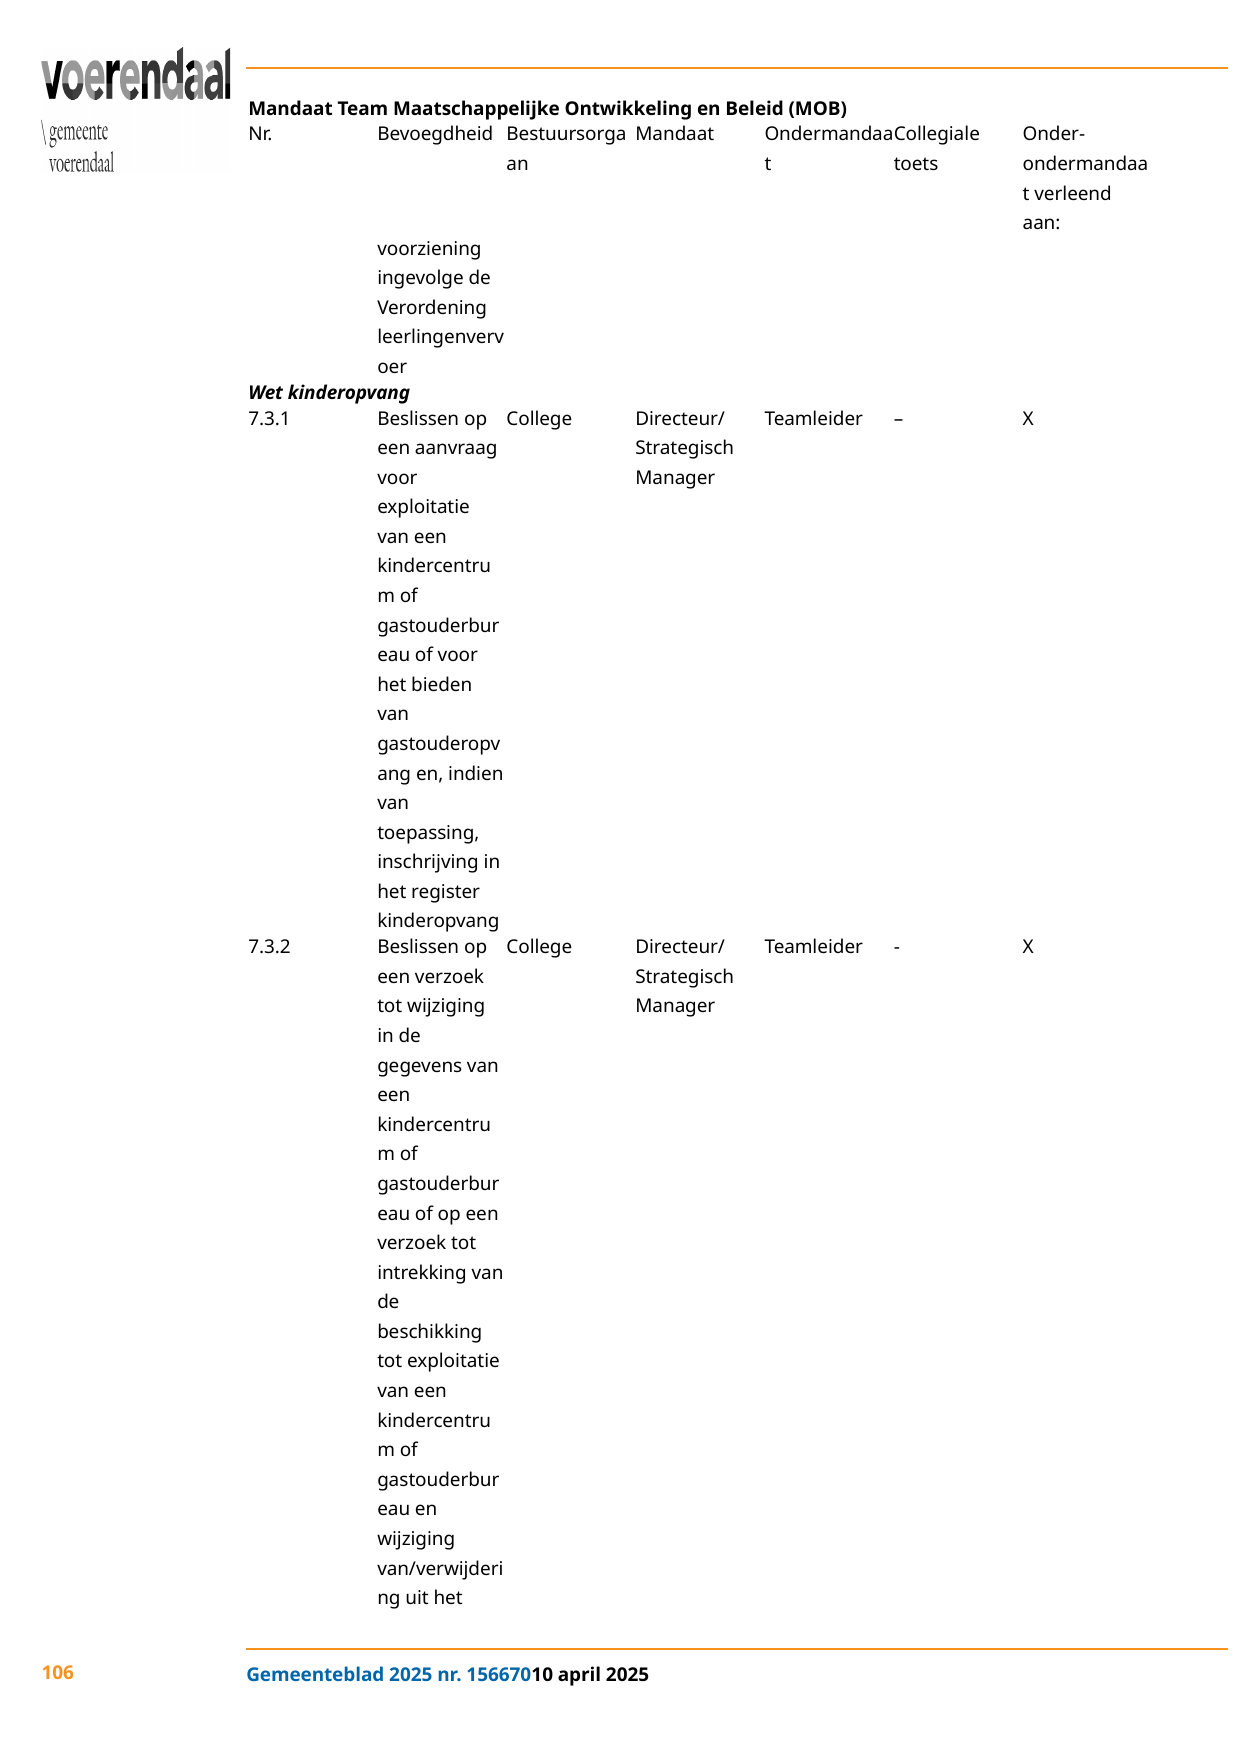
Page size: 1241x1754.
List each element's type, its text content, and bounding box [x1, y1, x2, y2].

table_cell X [1023, 934, 1152, 1610]
table_cell 7.3.2 [248, 934, 377, 1610]
table_cell - [894, 235, 1022, 379]
table_cell College [506, 405, 635, 933]
table_cell Onder-ondermandaat verleend aan: [1023, 121, 1152, 235]
table_cell - [894, 934, 1022, 1610]
table_cell Collegiale toets [894, 121, 1022, 235]
table_cell [506, 235, 635, 379]
table_cell Ondermandaat [764, 121, 893, 235]
table_cell voorziening ingevolge de Verordening leerlingenvervoer [377, 235, 506, 379]
picture [41, 47, 231, 172]
table_cell X [1023, 405, 1152, 933]
table_header Mandaat Team Maatschappelijke Ontwikkeling en Beleid (MOB) [248, 95, 1152, 121]
table_cell Bestuursorgaan [506, 121, 635, 235]
table_cell [248, 235, 377, 379]
table_cell Teamleider [764, 405, 893, 933]
table_cell [635, 235, 764, 379]
table_cell College [506, 934, 635, 1610]
table_cell Wet kinderopvang [248, 379, 1152, 405]
table_cell Nr. [248, 121, 377, 235]
table_cell Beslissen op een aanvraag voor exploitatie van een kindercentrum of gastouderbureau of voor het bieden van gastouderopvang en, indien van toepassing, inschrijving in het register kinderopvang [377, 405, 506, 933]
table_cell [764, 235, 893, 379]
table_cell Bevoegdheid [377, 121, 506, 235]
table_cell Directeur/ Strategisch Manager [635, 405, 764, 933]
table_cell – [894, 405, 1022, 933]
table_cell Beslissen op een verzoek tot wijziging in de gegevens van een kindercentrum of gastouderbureau of op een verzoek tot intrekking van de beschikking tot exploitatie van een kindercentrum of gastouderbureau en wijziging van/verwijdering uit het [377, 934, 506, 1610]
table_cell Directeur/ Strategisch Manager [635, 934, 764, 1610]
table_cell Teamleider [764, 934, 893, 1610]
table_cell 7.3.1 [248, 405, 377, 933]
table_cell Mandaat [635, 121, 764, 235]
table_cell [1023, 235, 1152, 379]
